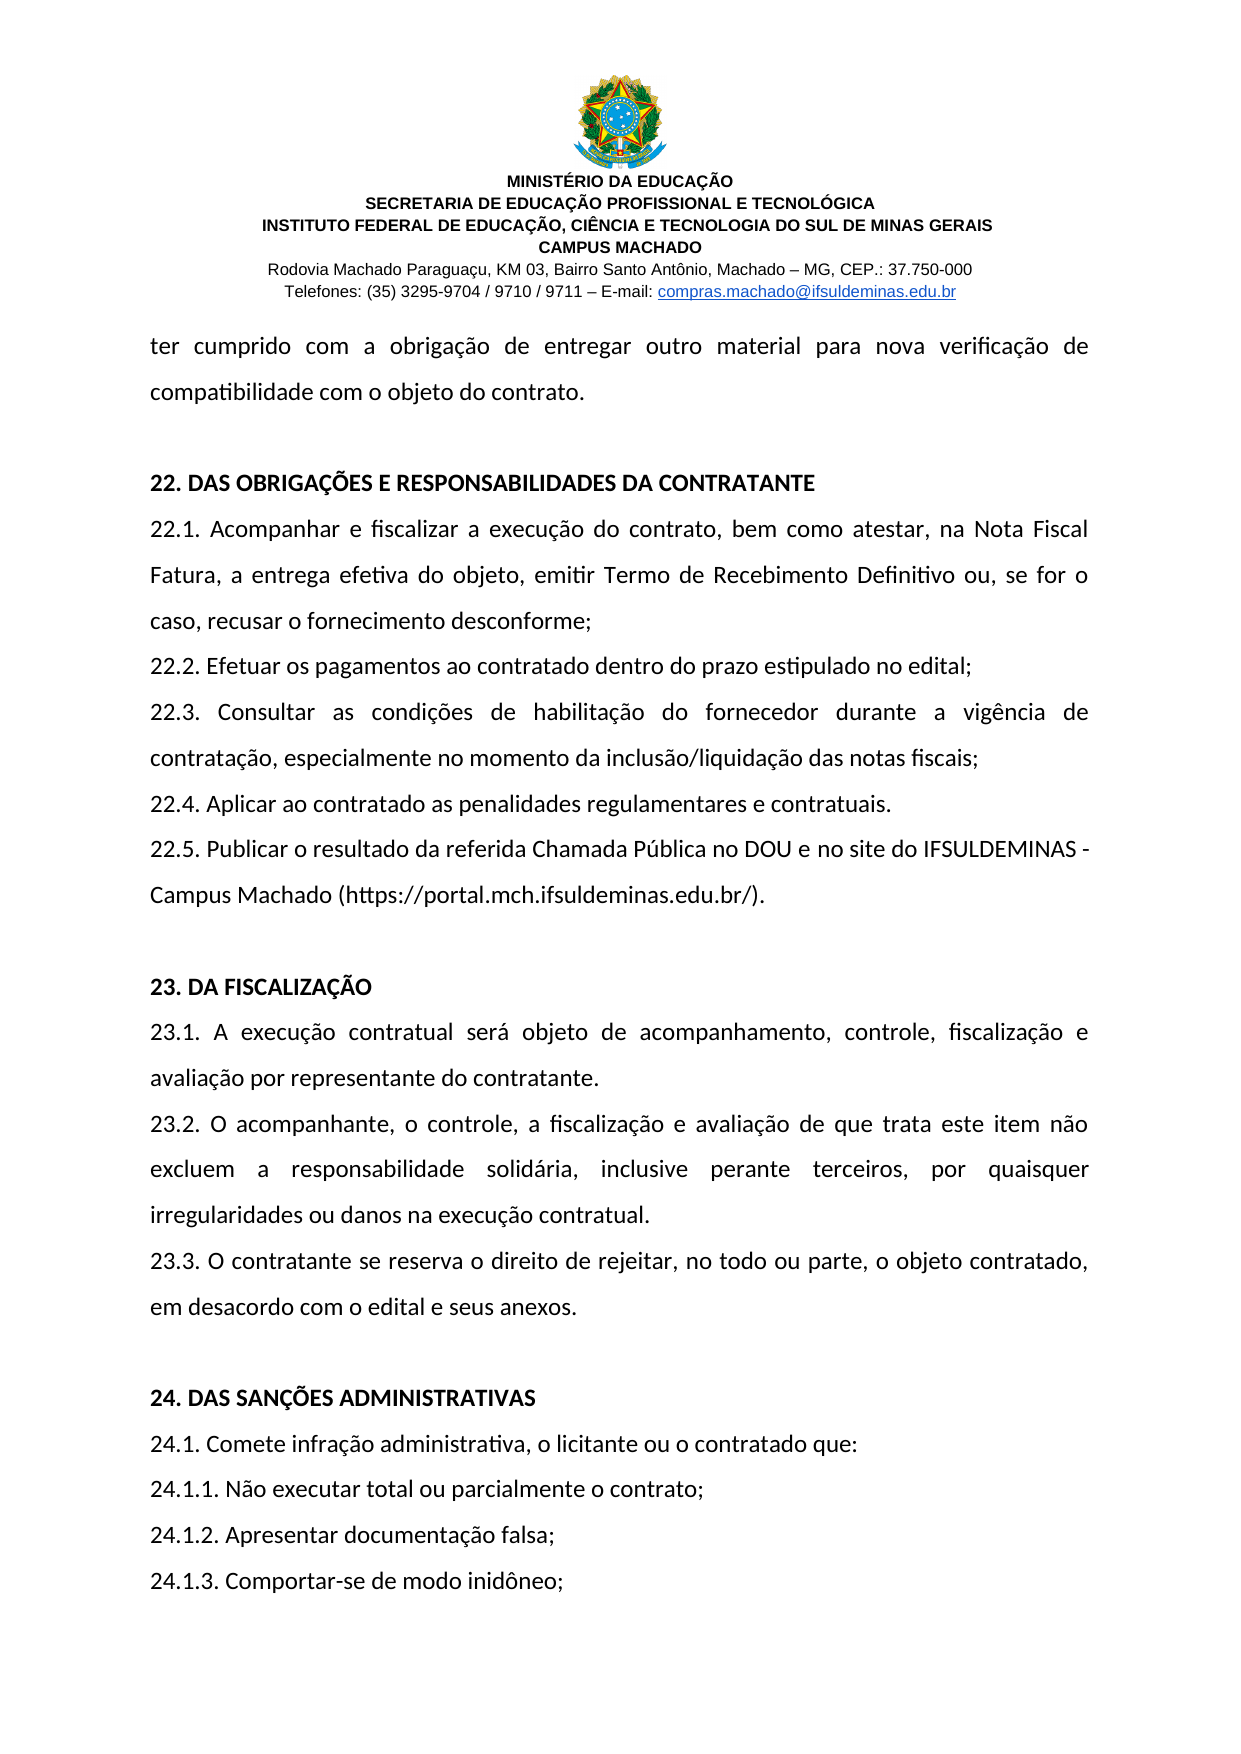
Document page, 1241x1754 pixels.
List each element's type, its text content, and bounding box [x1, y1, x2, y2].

text 22. DAS OBRIGAÇÕES E RESPONSABILIDADES DA CONTRATANTE [150, 468, 1090, 498]
text 24.1.2. Apresentar documentação falsa; [150, 1519, 1090, 1550]
text 23. DA FISCALIZAÇÃO [150, 971, 1090, 1001]
picture [573, 75, 667, 169]
text 23.3. O contratante se reserva o direito de rejeitar, no todo ou parte, o objeto contratado, em desacordo com o edital e seus anexos. [150, 1245, 1090, 1321]
text 22.1. Acompanhar e fiscalizar a execução do contrato, bem como atestar, na Nota Fiscal Fatura, a entrega efetiva do objeto, emitir Termo de Recebimento Definitivo ou, se for o caso, recusar o fornecimento desconforme; [150, 513, 1090, 635]
text 24.1.1. Não executar total ou parcialmente o contrato; [150, 1474, 1090, 1504]
text 24. DAS SANÇÕES ADMINISTRATIVAS [150, 1382, 1090, 1413]
text 24.1. Comete infração administrativa, o licitante ou o contratado que: [150, 1428, 1090, 1458]
text 23.1. A execução contratual será objeto de acompanhamento, controle, fiscalização e avaliação por representante do contratante. [150, 1016, 1090, 1093]
text 22.2. Efetuar os pagamentos ao contratado dentro do prazo estipulado no edital; [150, 651, 1090, 681]
text 22.4. Aplicar ao contratado as penalidades regulamentares e contratuais. [150, 788, 1090, 818]
picture [639, 150, 650, 156]
text 23.2. O acompanhante, o controle, a fiscalização e avaliação de que trata este item não excluem a responsabilidade solidária, inclusive perante terceiros, por quaisquer irregularidades ou danos na execução contratual. [150, 1108, 1090, 1230]
text 22.5. Publicar o resultado da referida Chamada Pública no DOU e no site do IFSULDEMINAS - Campus Machado (https://portal.mch.ifsuldeminas.edu.br/). [150, 833, 1090, 910]
subtitle 22.3. Consultar as condições de habilitação do fornecedor durante a vigência de contratação, especialmente no momento da inclusão/liquidação das notas fiscais; [150, 696, 1090, 772]
text 24.1.3. Comportar-se de modo inidôneo; [150, 1565, 1090, 1596]
picture [613, 164, 628, 169]
text ter cumprido com a obrigação de entregar outro material para nova verificação de compatibilidade com o objeto do contrato. [150, 330, 1090, 407]
